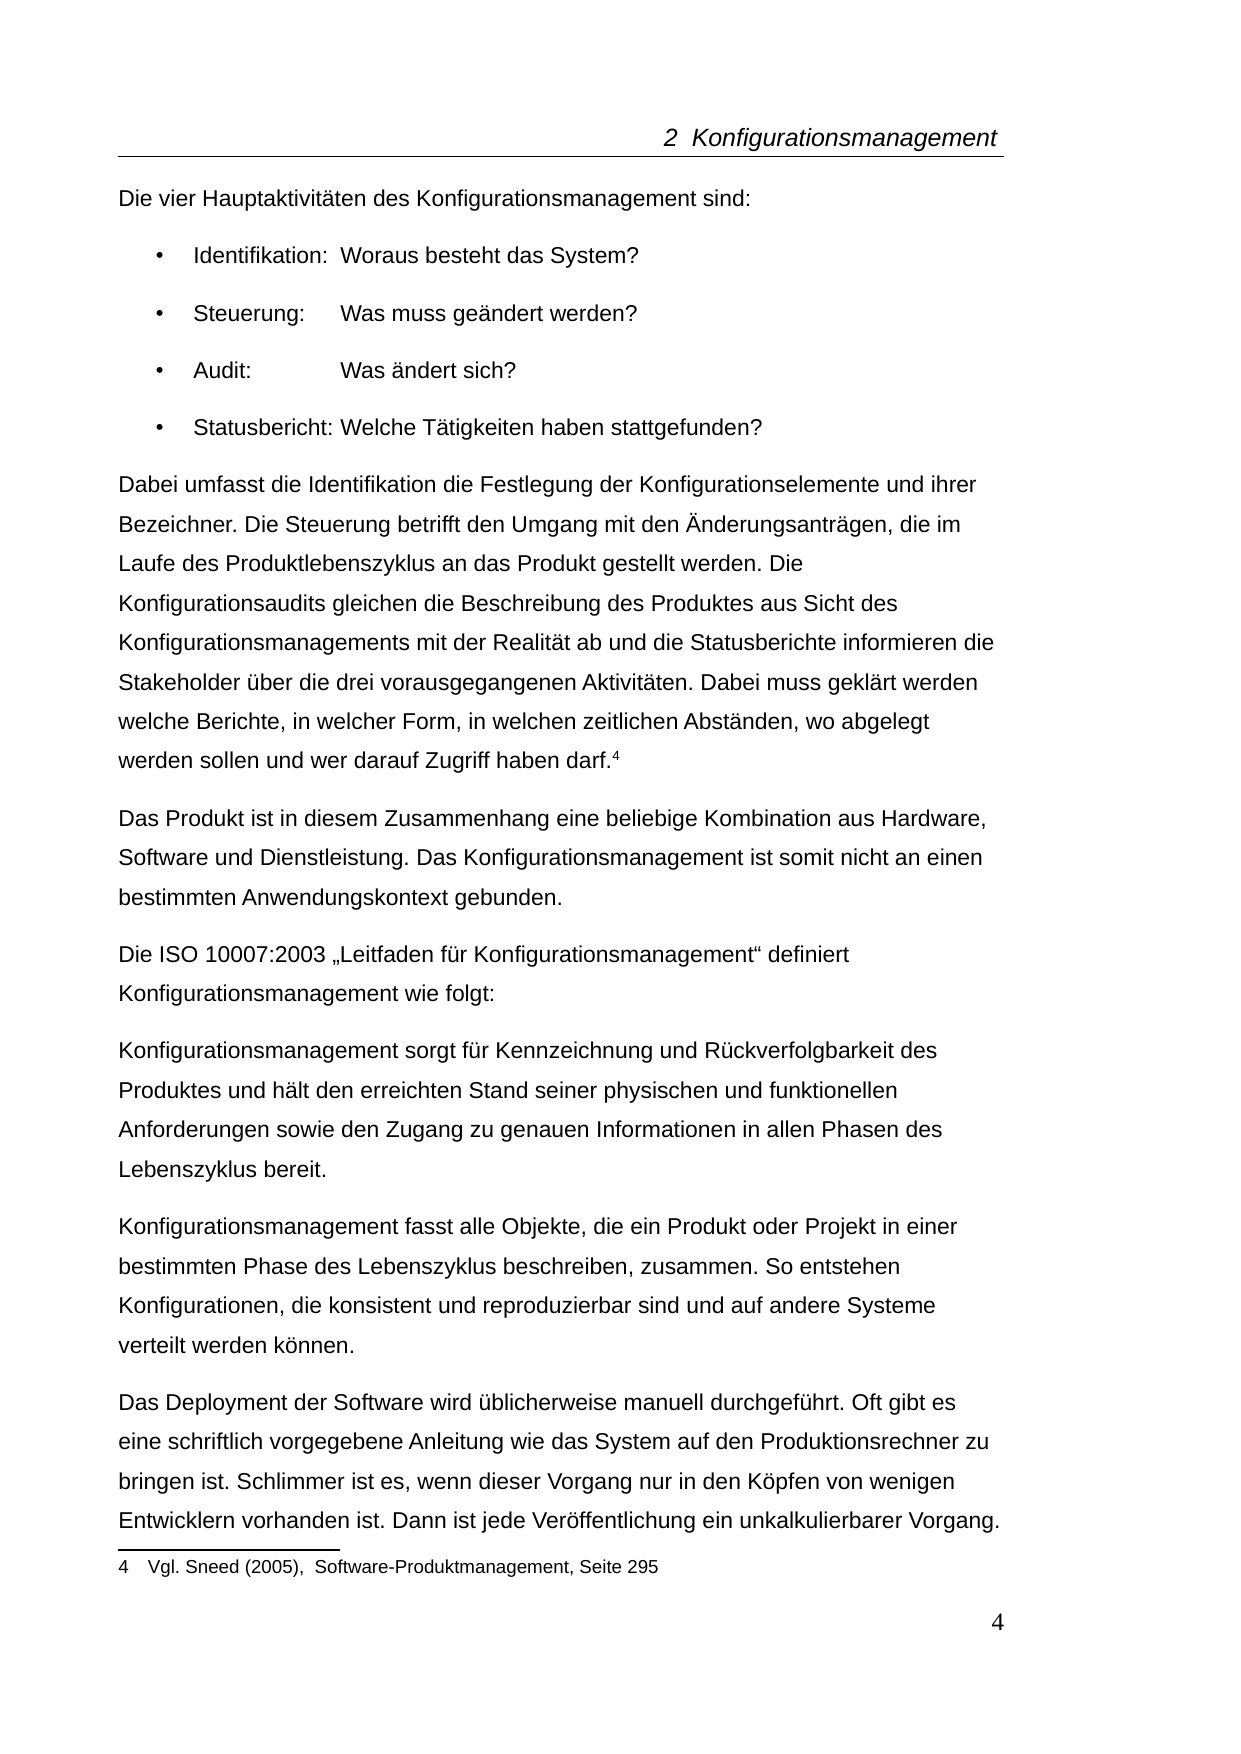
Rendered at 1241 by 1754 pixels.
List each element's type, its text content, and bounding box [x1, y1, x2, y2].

list Identifikation: Woraus besteht das System? [156, 242, 1004, 269]
text Die vier Hauptaktivitäten des Konfigurationsmanagement sind: [118, 185, 1004, 212]
text Die ISO 10007:2003 „Leitfaden für Konfigurationsmanagement“ definiert Konfigurationsmanagement wie folgt: [118, 941, 1004, 1007]
list Audit: Was ändert sich? [156, 357, 1004, 383]
text Konfigurationsmanagement sorgt für Kennzeichnung und Rückverfolgbarkeit des Produktes und hält den erreichten Stand seiner physischen und funktionellen Anforderungen sowie den Zugang zu genauen Informationen in allen Phasen des Lebenszyklus bereit. [118, 1037, 1004, 1182]
list Statusbericht: Welche Tätigkeiten haben stattgefunden? [156, 414, 1004, 440]
text Dabei umfasst die Identifikation die Festlegung der Konfigurationselemente und ihrer Bezeichner. Die Steuerung betrifft den Umgang mit den Änderungsanträgen, die im Laufe des Produktlebenszyklus an das Produkt gestellt werden. Die Konfigurationsaudits gleichen die Beschreibung des Produktes aus Sicht des Konfigurationsmanagements mit der Realität ab und die Statusberichte informieren die Stakeholder über die drei vorausgegangenen Aktivitäten. Dabei muss geklärt werden welche Berichte, in welcher Form, in welchen zeitlichen Abständen, wo abgelegt werden sollen und wer darauf Zugriff haben darf. [118, 471, 1004, 774]
text Das Deployment der Software wird üblicherweise manuell durchgeführt. Oft gibt es eine schriftlich vorgegebene Anleitung wie das System auf den Produktionsrechner zu bringen ist. Schlimmer ist es, wenn dieser Vorgang nur in den Köpfen von wenigen Entwicklern vorhanden ist. Dann ist jede Veröffentlichung ein unkalkulierbarer Vorgang. [118, 1389, 1004, 1533]
list Steuerung: Was muss geändert werden? [156, 299, 1004, 326]
text Das Produkt ist in diesem Zusammenhang eine beliebige Kombination aus Hardware, Software und Dienstleistung. Das Konfigurationsmanagement ist somit nicht an einen bestimmten Anwendungskontext gebunden. [118, 805, 1004, 910]
text Vgl. Sneed (2005), Software-Produktmanagement, Seite 295 [118, 1556, 1004, 1578]
text Konfigurationsmanagement fasst alle Objekte, die ein Produkt oder Projekt in einer bestimmten Phase des Lebenszyklus beschreiben, zusammen. So entstehen Konfigurationen, die konsistent und reproduzierbar sind und auf andere Systeme verteilt werden können. [118, 1213, 1004, 1358]
